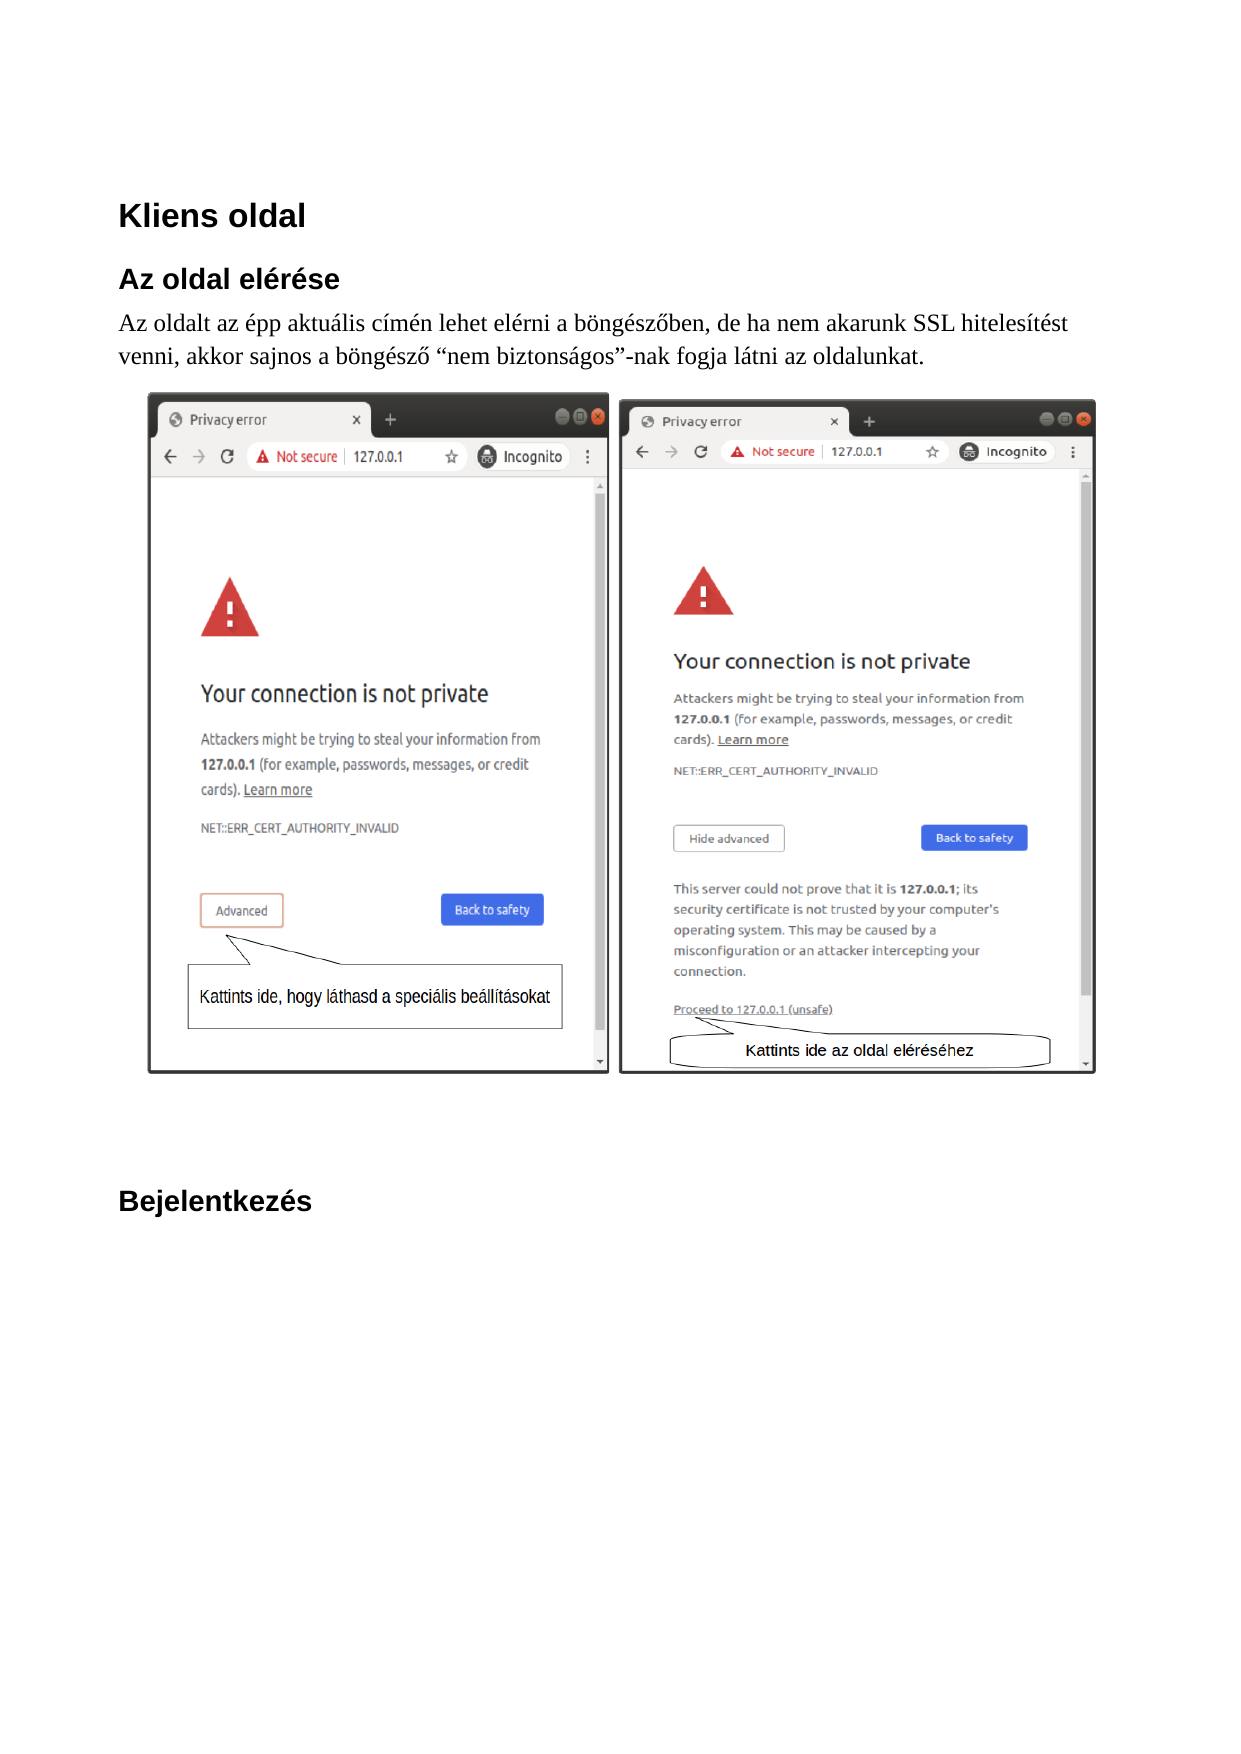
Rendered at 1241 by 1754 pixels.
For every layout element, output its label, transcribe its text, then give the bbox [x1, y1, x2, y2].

subtitle Kliens oldal [118, 196, 1122, 234]
picture [147, 392, 610, 1074]
subtitle Az oldal elérése [118, 262, 1122, 295]
text Az oldalt az épp aktuális címén lehet elérni a böngészőben, de ha nem akarunk SSL hitelesítést venni, akkor sajnos a böngésző “nem biztonságos”-nak fogja látni az oldalunkat. [118, 308, 1122, 370]
subtitle Bejelentkezés [118, 1183, 1122, 1217]
picture [618, 399, 1096, 1074]
